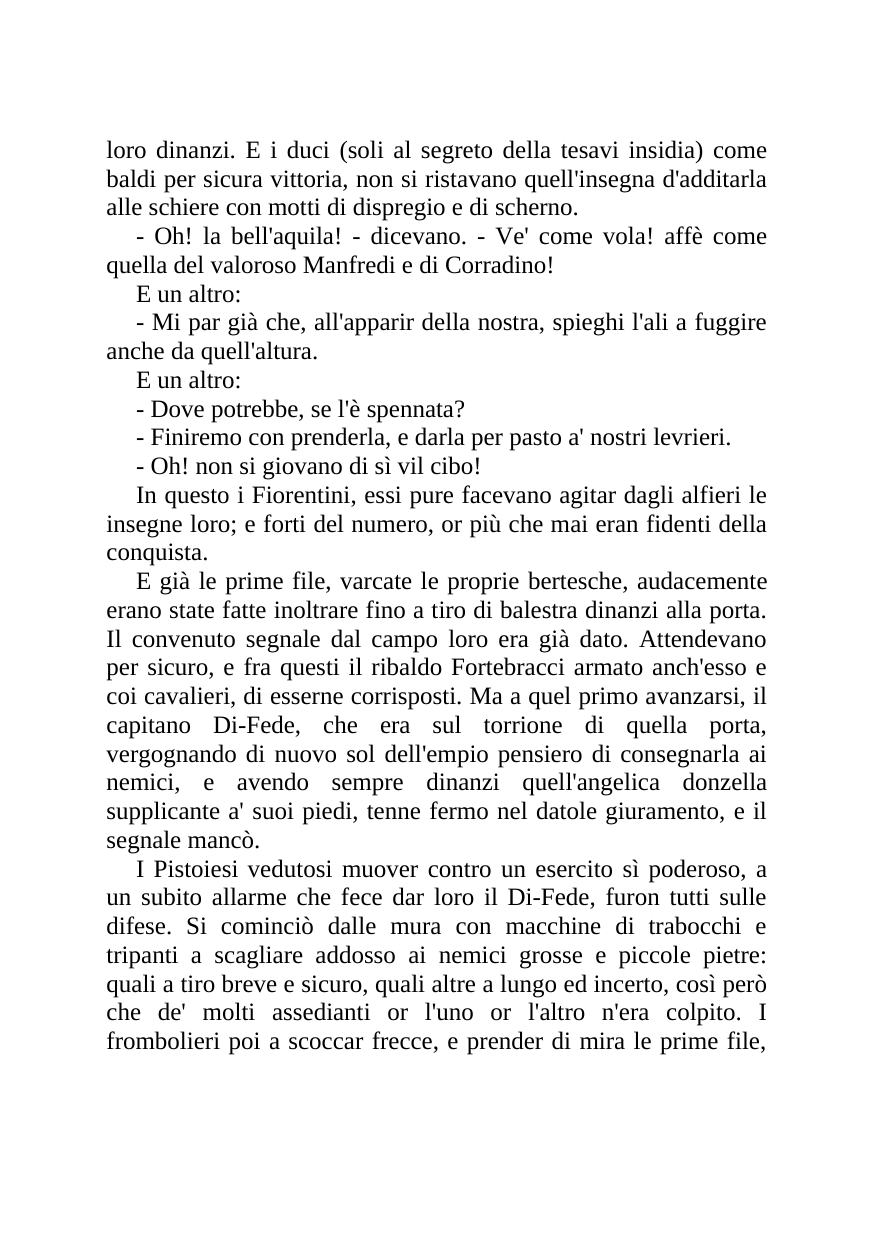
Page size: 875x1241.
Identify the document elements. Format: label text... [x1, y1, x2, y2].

text - Oh! la bell'aquila! - dicevano. - Ve' come vola! affè come quella del valoroso Manfredi e di Corradino! [106, 221, 768, 279]
text E già le prime file, varcate le proprie bertesche, audacemente erano state fatte inoltrare fino a tiro di balestra dinanzi alla porta. Il convenuto segnale dal campo loro era già dato. Attendevano per sicuro, e fra questi il ribaldo Fortebracci armato anch'esso e coi cavalieri, di esserne corrisposti. Ma a quel primo avanzarsi, il capitano Di-Fede, che era sul torrione di quella porta, vergognando di nuovo sol dell'empio pensiero di consegnarla ai nemici, e avendo sempre dinanzi quell'angelica donzella supplicante a' suoi piedi, tenne fermo nel datole giuramento, e il segnale mancò. [106, 566, 768, 854]
text loro dinanzi. E i duci (soli al segreto della tesavi insidia) come baldi per sicura vittoria, non si ristavano quell'insegna d'additarla alle schiere con motti di dispregio e di scherno. [106, 135, 768, 221]
text - Oh! non si giovano di sì vil cibo! [106, 451, 768, 480]
text - Finiremo con prenderla, e darla per pasto a' nostri levrieri. [106, 422, 768, 451]
text E un altro: [106, 365, 768, 394]
text - Dove potrebbe, se l'è spennata? [106, 394, 768, 422]
text I Pistoiesi vedutosi muover contro un esercito sì poderoso, a un subito allarme che fece dar loro il Di-Fede, furon tutti sulle difese. Si cominciò dalle mura con macchine di trabocchi e tripanti a scagliare addosso ai nemici grosse e piccole pietre: quali a tiro breve e sicuro, quali altre a lungo ed incerto, così però che de' molti assedianti or l'uno or l'altro n'era colpito. I frombolieri poi a scoccar frecce, e prender di mira le prime file, [106, 854, 768, 1055]
text - Mi par già che, all'apparir della nostra, spieghi l'ali a fuggire anche da quell'altura. [106, 307, 768, 365]
text In questo i Fiorentini, essi pure facevano agitar dagli alfieri le insegne loro; e forti del numero, or più che mai eran fidenti della conquista. [106, 480, 768, 566]
text E un altro: [106, 279, 768, 307]
